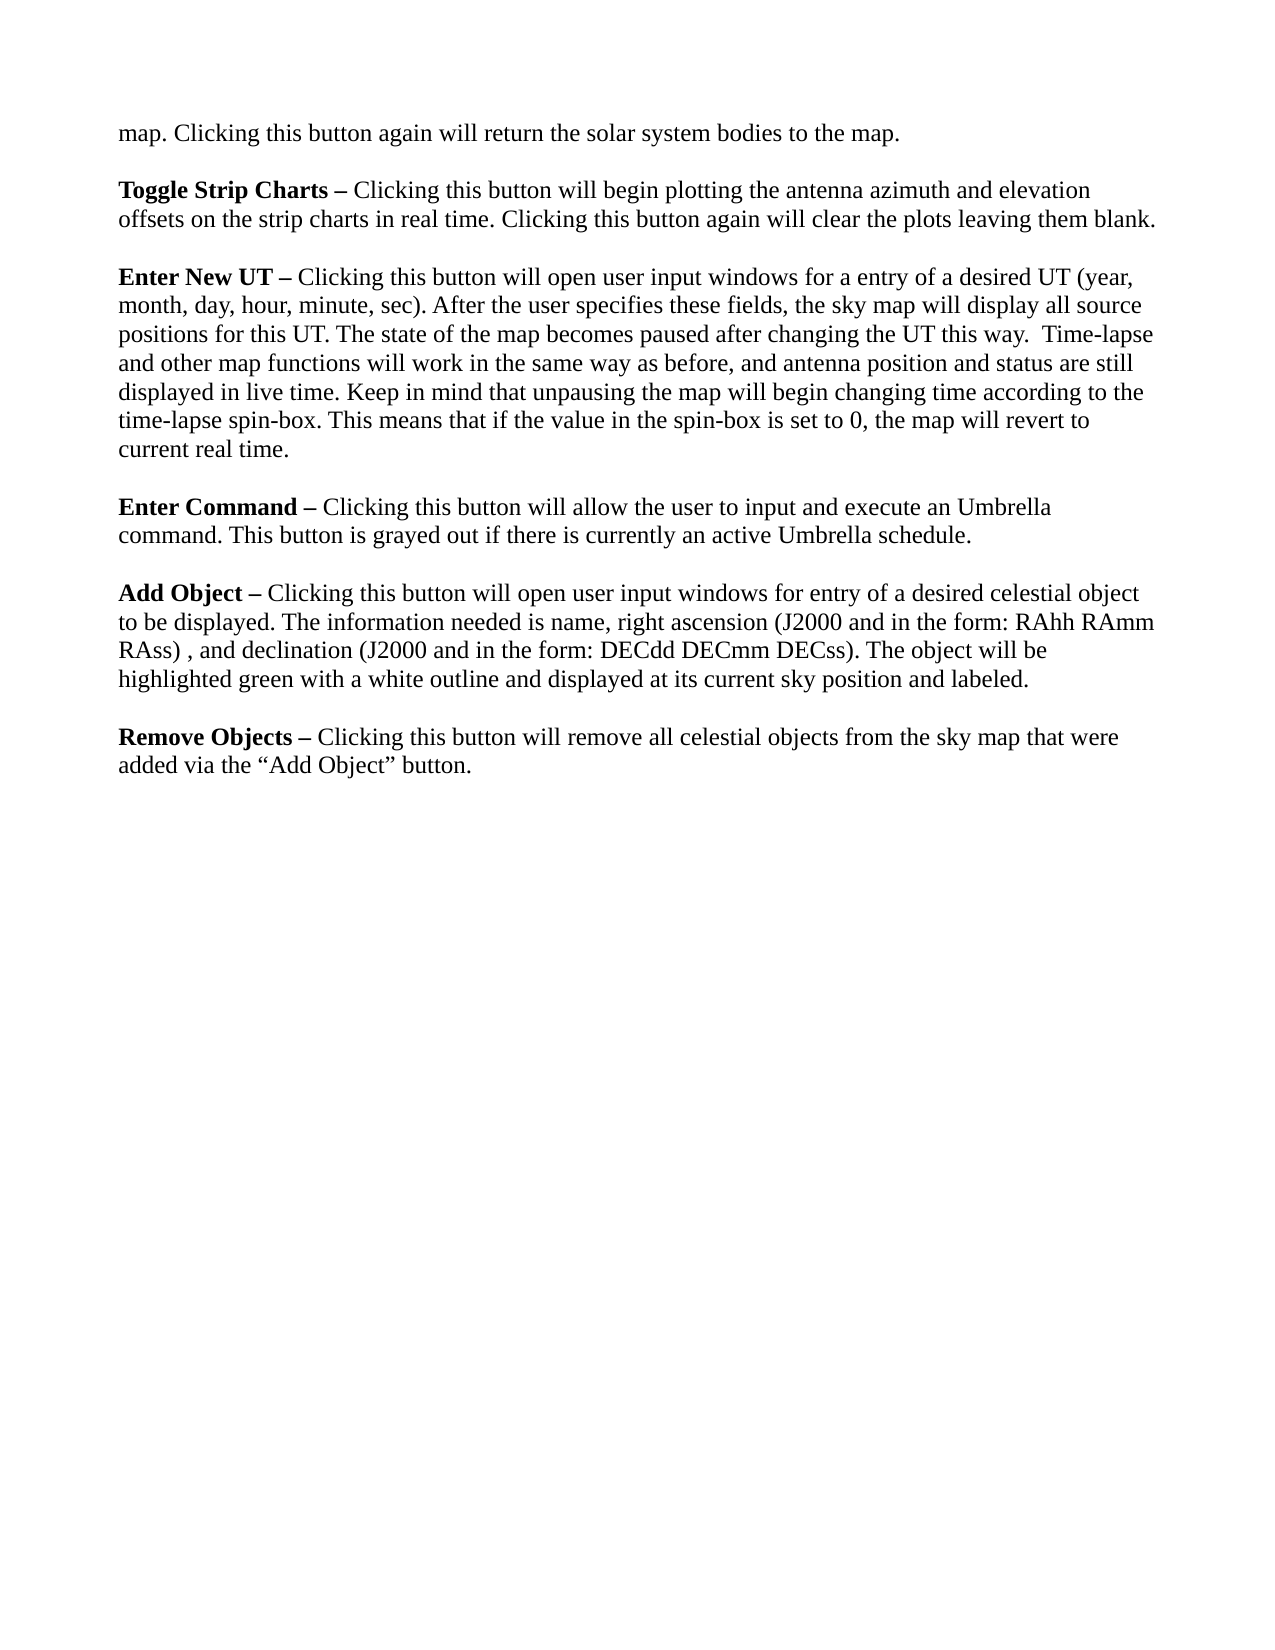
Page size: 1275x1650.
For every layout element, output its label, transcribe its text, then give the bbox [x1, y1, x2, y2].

text Toggle Strip Charts – Clicking this button will begin plotting the antenna azimuth and elevation offsets on the strip charts in real time. Clicking this button again will clear the plots leaving them blank. [118, 176, 1157, 233]
text Remove Objects – Clicking this button will remove all celestial objects from the sky map that were added via the “Add Object” button. [118, 722, 1157, 779]
text Enter Command – Clicking this button will allow the user to input and execute an Umbrella command. This button is grayed out if there is currently an active Umbrella schedule. [118, 492, 1157, 549]
text Enter New UT – Clicking this button will open user input windows for a entry of a desired UT (year, month, day, hour, minute, sec). After the user specifies these fields, the sky map will display all source positions for this UT. The state of the map becomes paused after changing the UT this way. Time-lapse and other map functions will work in the same way as before, and antenna position and status are still displayed in live time. Keep in mind that unpausing the map will begin changing time according to the time-lapse spin-box. This means that if the value in the spin-box is set to 0, the map will revert to current real time. [118, 262, 1157, 463]
text Add Object – Clicking this button will open user input windows for entry of a desired celestial object to be displayed. The information needed is name, right ascension (J2000 and in the form: RAhh RAmm RAss) , and declination (J2000 and in the form: DECdd DECmm DECss). The object will be highlighted green with a white outline and displayed at its current sky position and labeled. [118, 578, 1157, 693]
text map. Clicking this button again will return the solar system bodies to the map. [118, 118, 1157, 147]
